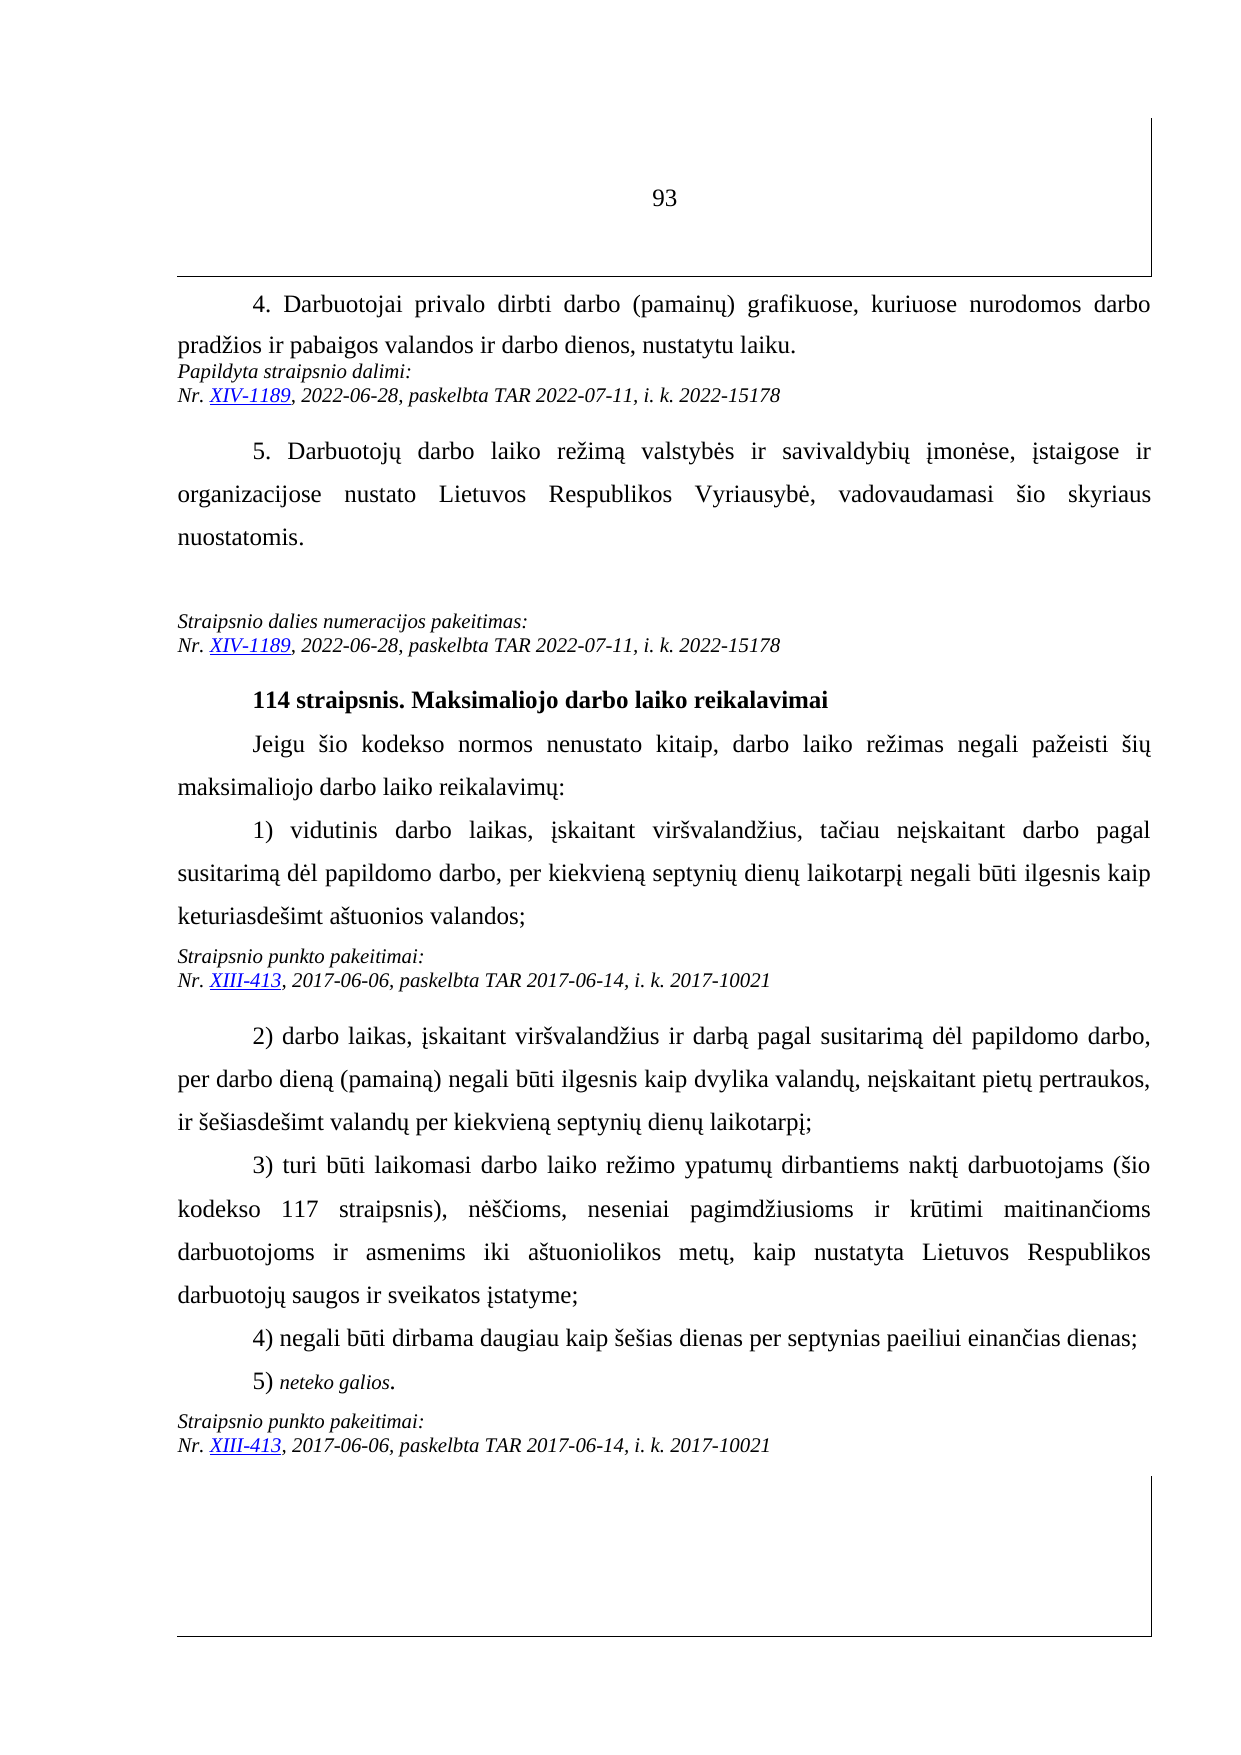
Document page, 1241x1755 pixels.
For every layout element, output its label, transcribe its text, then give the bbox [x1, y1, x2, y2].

subtitle 114 straipsnis. Maksimaliojo darbo laiko reikalavimai [177, 686, 1152, 714]
text Nr. XIV-1189, 2022-06-28, paskelbta TAR 2022-07-11, i. k. 2022-15178 [177, 633, 1152, 657]
text 2) darbo laikas, įskaitant viršvalandžius ir darbą pagal susitarimą dėl papildomo darbo, per darbo dieną (pamainą) negali būti ilgesnis kaip dvylika valandų, neįskaitant pietų pertraukos, ir šešiasdešimt valandų per kiekvieną septynių dienų laikotarpį; [177, 1021, 1152, 1136]
text Papildyta straipsnio dalimi: [177, 359, 1152, 383]
text Nr. XIII-413, 2017-06-06, paskelbta TAR 2017-06-14, i. k. 2017-10021 [177, 1433, 1152, 1457]
text Nr. XIV-1189, 2022-06-28, paskelbta TAR 2022-07-11, i. k. 2022-15178 [177, 383, 1152, 407]
text Straipsnio punkto pakeitimai: [177, 944, 1152, 968]
text Jeigu šio kodekso normos nenustato kitaip, darbo laiko režimas negali pažeisti šių maksimaliojo darbo laiko reikalavimų: [177, 729, 1152, 801]
text 4) negali būti dirbama daugiau kaip šešias dienas per septynias paeiliui einančias dienas; [177, 1323, 1152, 1352]
text 5) neteko galios. [177, 1366, 1152, 1395]
text Straipsnio dalies numeracijos pakeitimas: [177, 609, 1152, 633]
text Nr. XIII-413, 2017-06-06, paskelbta TAR 2017-06-14, i. k. 2017-10021 [177, 968, 1152, 992]
text 5. Darbuotojų darbo laiko režimą valstybės ir savivaldybių įmonėse, įstaigose ir organizacijose nustato Lietuvos Respublikos Vyriausybė, vadovaudamasi šio skyriaus nuostatomis. [177, 436, 1152, 551]
text 3) turi būti laikomasi darbo laiko režimo ypatumų dirbantiems naktį darbuotojams (šio kodekso 117 straipsnis), nėščioms, neseniai pagimdžiusioms ir krūtimi maitinančioms darbuotojoms ir asmenims iki aštuoniolikos metų, kaip nustatyta Lietuvos Respublikos darbuotojų saugos ir sveikatos įstatyme; [177, 1151, 1152, 1309]
text Straipsnio punkto pakeitimai: [177, 1409, 1152, 1433]
text 4. Darbuotojai privalo dirbti darbo (pamainų) grafikuose, kuriuose nurodomos darbo pradžios ir pabaigos valandos ir darbo dienos, nustatytu laiku. [177, 276, 1152, 359]
text 1) vidutinis darbo laikas, įskaitant viršvalandžius, tačiau neįskaitant darbo pagal susitarimą dėl papildomo darbo, per kiekvieną septynių dienų laikotarpį negali būti ilgesnis kaip keturiasdešimt aštuonios valandos; [177, 815, 1152, 930]
